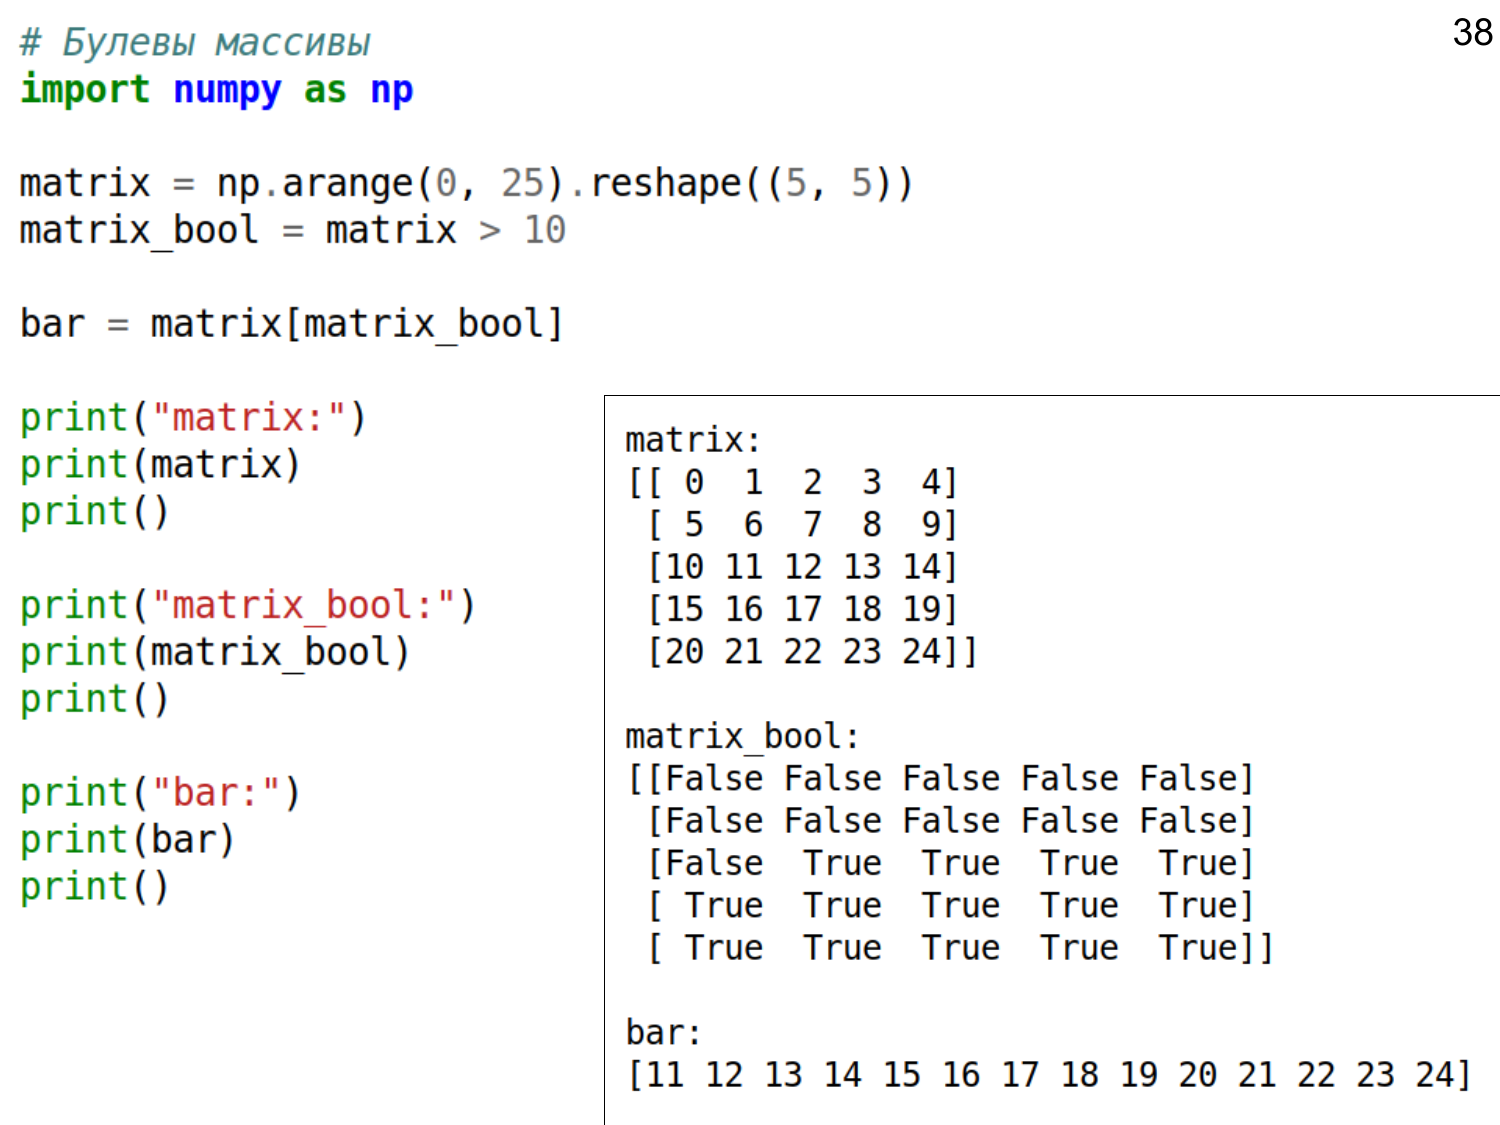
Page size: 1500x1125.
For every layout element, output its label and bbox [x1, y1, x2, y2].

picture [7, 15, 920, 920]
picture [605, 396, 1480, 1101]
